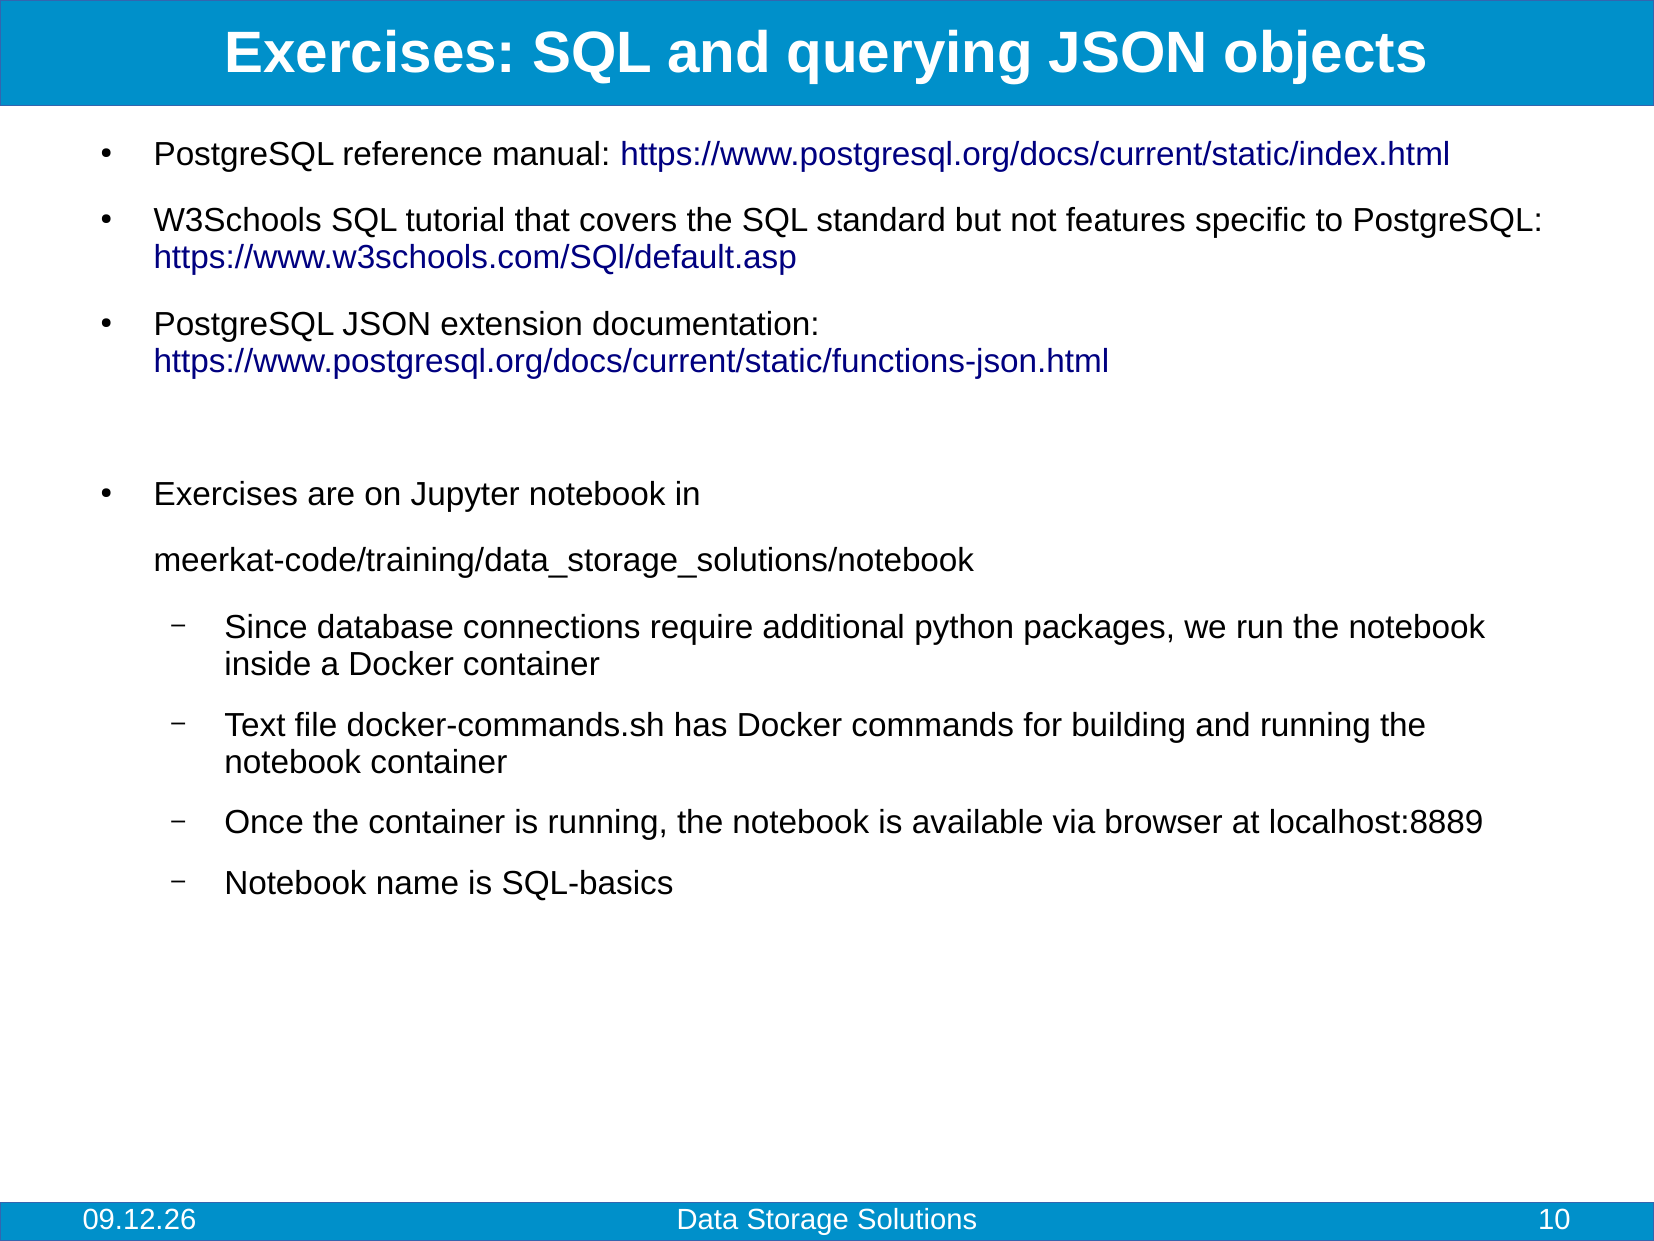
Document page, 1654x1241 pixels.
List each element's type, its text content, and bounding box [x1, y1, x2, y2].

list PostgreSQL reference manual: https://www.postgresql.org/docs/current/static/index.html W3Schools SQL tutorial that covers the SQL standard but not features specific to PostgreSQL: https://www.w3schools.com/SQl/default.asp PostgreSQL JSON extension documentation: https://www.postgresql.org/docs/current/static/functions-json.html Exercises are on Jupyter notebook in meerkat-code/training/data_storage_solutions/notebook Since database connections require additional python packages, we run the notebook inside a Docker container Text file docker-commands.sh has Docker commands for building and running the notebook container Once the container is running, the notebook is available via browser at localhost:8889 Notebook name is SQL-basics [82, 135, 1571, 976]
title Exercises: SQL and querying JSON objects [0, 0, 1654, 106]
